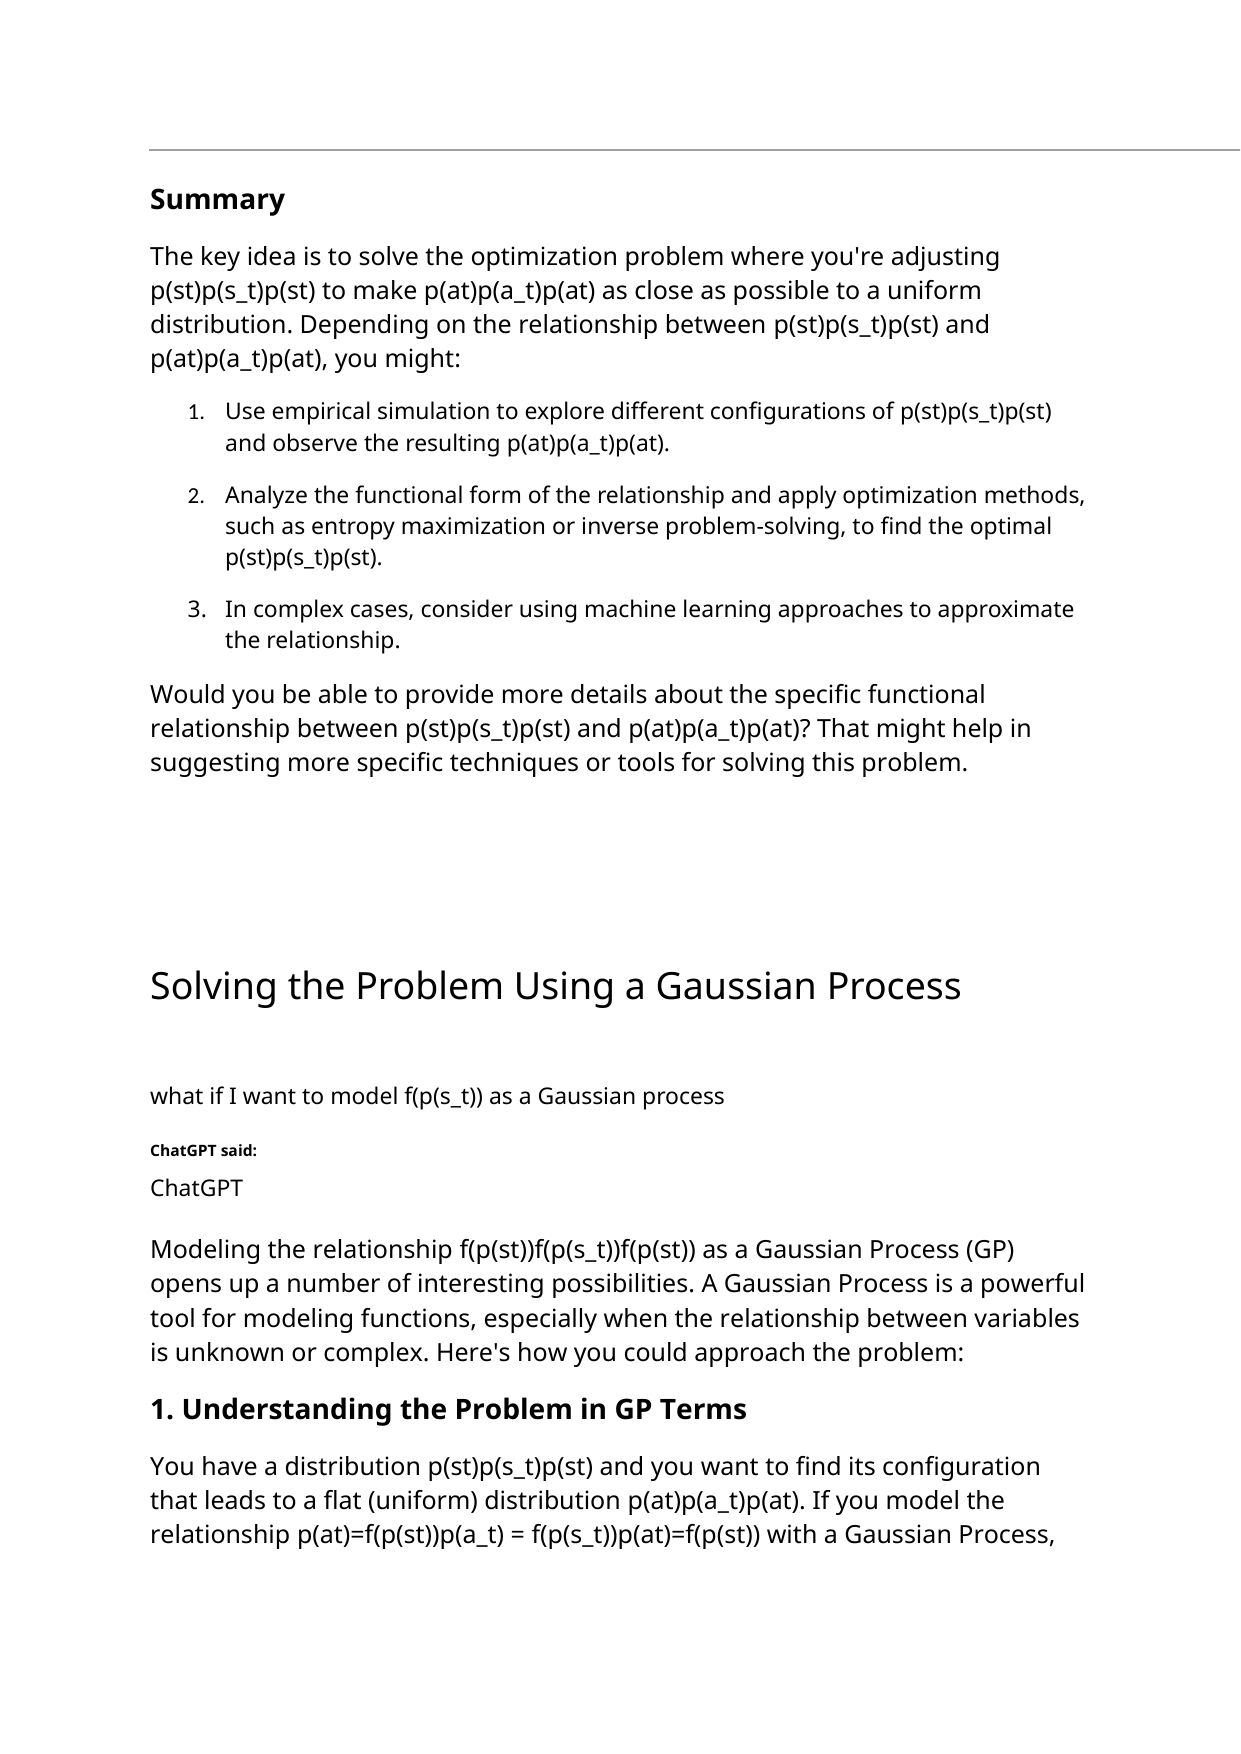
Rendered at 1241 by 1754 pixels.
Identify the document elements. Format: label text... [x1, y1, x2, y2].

text Modeling the relationship f(p(st))f(p(s_t))f(p(st​)) as a Gaussian Process (GP) opens up a number of interesting possibilities. A Gaussian Process is a powerful tool for modeling functions, especially when the relationship between variables is unknown or complex. Here's how you could approach the problem: [150, 1232, 1090, 1368]
text Solving the Problem Using a Gaussian Process [150, 959, 1090, 1011]
text The key idea is to solve the optimization problem where you're adjusting p(st)p(s_t)p(st​) to make p(at)p(a_t)p(at​) as close as possible to a uniform distribution. Depending on the relationship between p(st)p(s_t)p(st​) and p(at)p(a_t)p(at​), you might: [150, 238, 1090, 374]
text ChatGPT [150, 1172, 1090, 1203]
subtitle Summary [150, 179, 1090, 217]
list Analyze the functional form of the relationship and apply optimization methods, such as entropy maximization or inverse problem-solving, to find the optimal p(st)p(s_t)p(st​). [187, 479, 1090, 572]
text You have a distribution p(st)p(s_t)p(st​) and you want to find its configuration that leads to a flat (uniform) distribution p(at)p(a_t)p(at​). If you model the relationship p(at)=f(p(st))p(a_t) = f(p(s_t))p(at​)=f(p(st​)) with a Gaussian Process, [150, 1448, 1090, 1551]
subtitle ChatGPT said: [150, 1140, 1090, 1161]
subtitle 1. Understanding the Problem in GP Terms [150, 1389, 1090, 1427]
list Use empirical simulation to explore different configurations of p(st)p(s_t)p(st​) and observe the resulting p(at)p(a_t)p(at​). [187, 395, 1090, 458]
list In complex cases, consider using machine learning approaches to approximate the relationship. [187, 593, 1090, 656]
text Would you be able to provide more details about the specific functional relationship between p(st)p(s_t)p(st​) and p(at)p(a_t)p(at​)? That might help in suggesting more specific techniques or tools for solving this problem. [150, 677, 1090, 779]
text what if I want to model f(p(s_t)) as a Gaussian process [150, 1080, 1090, 1111]
